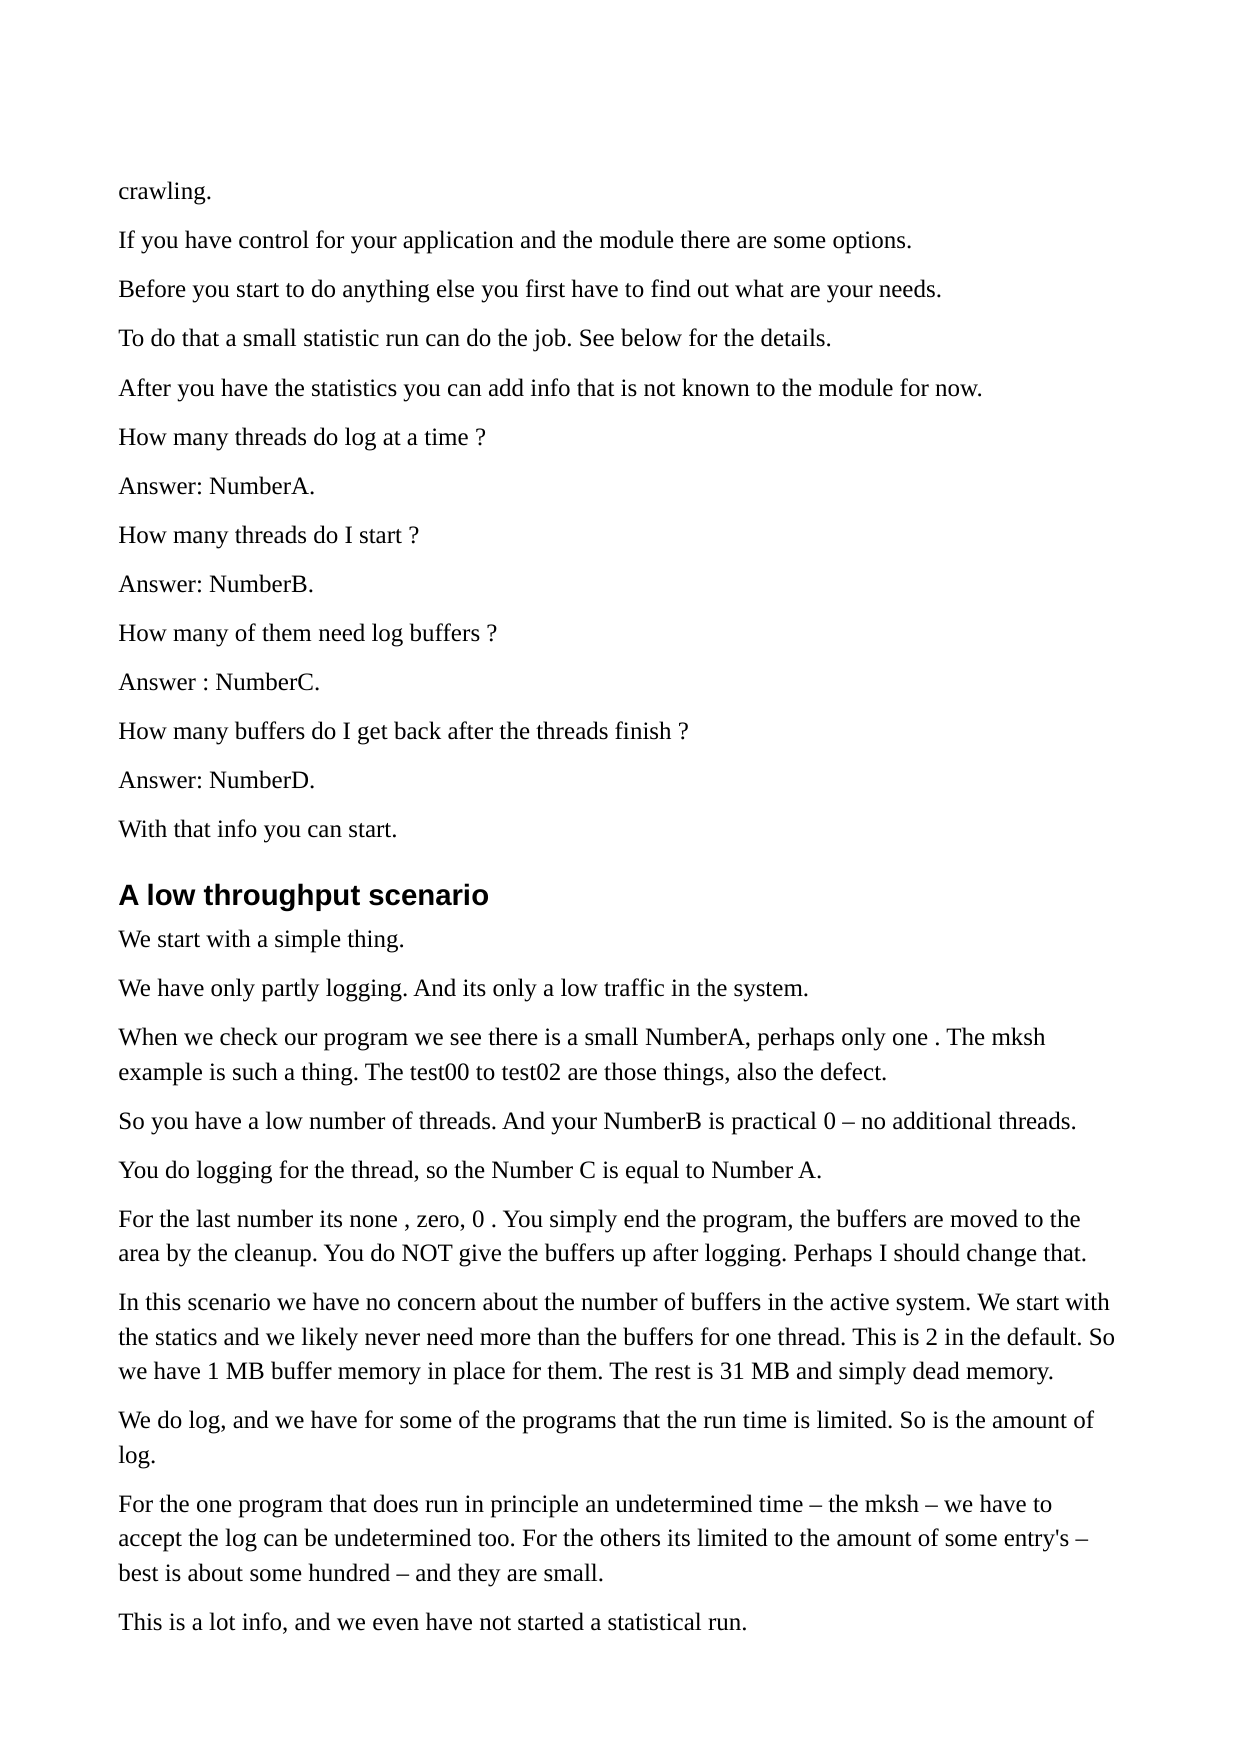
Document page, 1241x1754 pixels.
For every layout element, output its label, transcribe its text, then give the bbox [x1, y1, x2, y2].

text With that info you can start. [118, 814, 1122, 843]
text When we check our program we see there is a small NumberA, perhaps only one . The mksh example is such a thing. The test00 to test02 are those things, also the defect. [118, 1022, 1122, 1085]
text How many buffers do I get back after the threads finish ? [118, 716, 1122, 745]
text crawling. [118, 176, 1122, 205]
text Answer: NumberB. [118, 569, 1122, 598]
text We start with a simple thing. [118, 924, 1122, 953]
subtitle A low throughput scenario [118, 878, 1122, 912]
text Answer: NumberA. [118, 471, 1122, 499]
text For the one program that does run in principle an undetermined time – the mksh – we have to accept the log can be undetermined too. For the others its limited to the amount of some entry's – best is about some hundred – and they are small. [118, 1489, 1122, 1587]
text How many threads do I start ? [118, 520, 1122, 548]
text How many threads do log at a time ? [118, 422, 1122, 450]
text In this scenario we have no concern about the number of buffers in the active system. We start with the statics and we likely never need more than the buffers for one thread. This is 2 in the default. So we have 1 MB buffer memory in place for them. The rest is 31 MB and simply dead memory. [118, 1287, 1122, 1385]
text You do logging for the thread, so the Number C is equal to Number A. [118, 1155, 1122, 1183]
text We have only partly logging. And its only a low traffic in the system. [118, 973, 1122, 1002]
text For the last number its none , zero, 0 . You simply end the program, the buffers are moved to the area by the cleanup. You do NOT give the buffers up after logging. Perhaps I should change that. [118, 1204, 1122, 1267]
text How many of them need log buffers ? [118, 618, 1122, 647]
text If you have control for your application and the module there are some options. [118, 225, 1122, 254]
text Before you start to do anything else you first have to find out what are your needs. [118, 274, 1122, 303]
text After you have the statistics you can add info that is not known to the module for now. [118, 373, 1122, 401]
text So you have a low number of threads. And your NumberB is practical 0 – no additional threads. [118, 1106, 1122, 1134]
text We do log, and we have for some of the programs that the run time is limited. So is the amount of log. [118, 1405, 1122, 1469]
text Answer: NumberD. [118, 765, 1122, 794]
text This is a lot info, and we even have not started a statistical run. [118, 1607, 1122, 1636]
text Answer : NumberC. [118, 667, 1122, 696]
text To do that a small statistic run can do the job. See below for the details. [118, 323, 1122, 352]
